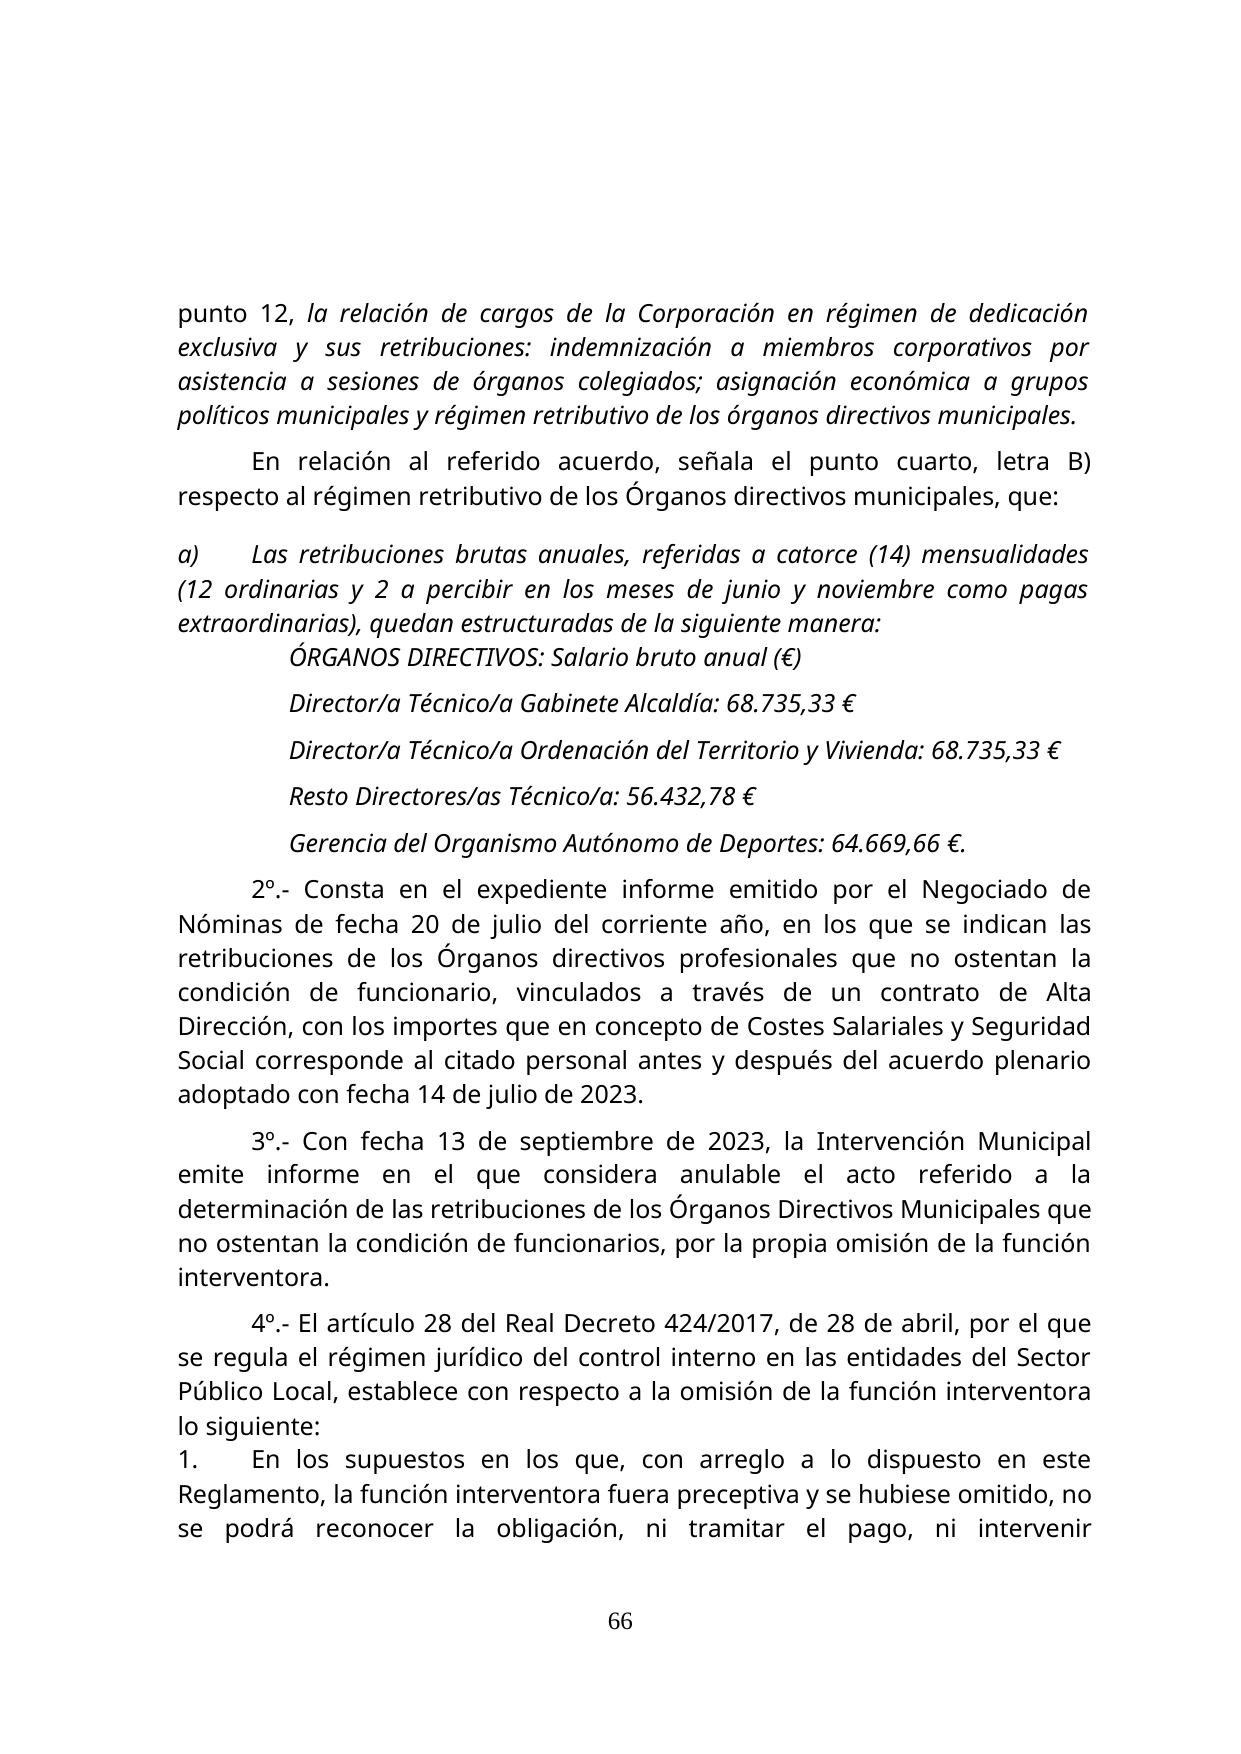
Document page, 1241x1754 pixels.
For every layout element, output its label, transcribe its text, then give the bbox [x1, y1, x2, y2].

text 4º.- El artículo 28 del Real Decreto 424/2017, de 28 de abril, por el que se regula el régimen jurídico del control interno en las entidades del Sector Público Local, establece con respecto a la omisión de la función interventora lo siguiente: [177, 1306, 1093, 1442]
text En relación al referido acuerdo, señala el punto cuarto, letra B) respecto al régimen retributivo de los Órganos directivos municipales, que: [177, 444, 1093, 512]
list En los supuestos en los que, con arreglo a lo dispuesto en este Reglamento, la función interventora fuera preceptiva y se hubiese omitido, no se podrá reconocer la obligación, ni tramitar el pago, ni intervenir [177, 1442, 1093, 1544]
text Gerencia del Organismo Autónomo de Deportes: 64.669,66 €. [288, 826, 1093, 860]
text ÓRGANOS DIRECTIVOS: Salario bruto anual (€) [288, 639, 1093, 673]
text Director/a Técnico/a Ordenación del Territorio y Vivienda: 68.735,33 € [288, 732, 1093, 767]
list Las retribuciones brutas anuales, referidas a catorce (14) mensualidades (12 ordinarias y 2 a percibir en los meses de junio y noviembre como pagas extraordinarias), quedan estructuradas de la siguiente manera: [177, 537, 1093, 639]
text 3º.- Con fecha 13 de septiembre de 2023, la Intervención Municipal emite informe en el que considera anulable el acto referido a la determinación de las retribuciones de los Órganos Directivos Municipales que no ostentan la condición de funcionarios, por la propia omisión de la función interventora. [177, 1123, 1093, 1293]
text punto 12, la relación de cargos de la Corporación en régimen de dedicación exclusiva y sus retribuciones: indemnización a miembros corporativos por asistencia a sesiones de órganos colegiados; asignación económica a grupos políticos municipales y régimen retributivo de los órganos directivos municipales. [177, 295, 1093, 432]
text Director/a Técnico/a Gabinete Alcaldía: 68.735,33 € [288, 686, 1093, 720]
text 2º.- Consta en el expediente informe emitido por el Negociado de Nóminas de fecha 20 de julio del corriente año, en los que se indican las retribuciones de los Órganos directivos profesionales que no ostentan la condición de funcionario, vinculados a través de un contrato de Alta Dirección, con los importes que en concepto de Costes Salariales y Seguridad Social corresponde al citado personal antes y después del acuerdo plenario adoptado con fecha 14 de julio de 2023. [177, 872, 1093, 1111]
text Resto Directores/as Técnico/a: 56.432,78 € [288, 779, 1093, 813]
